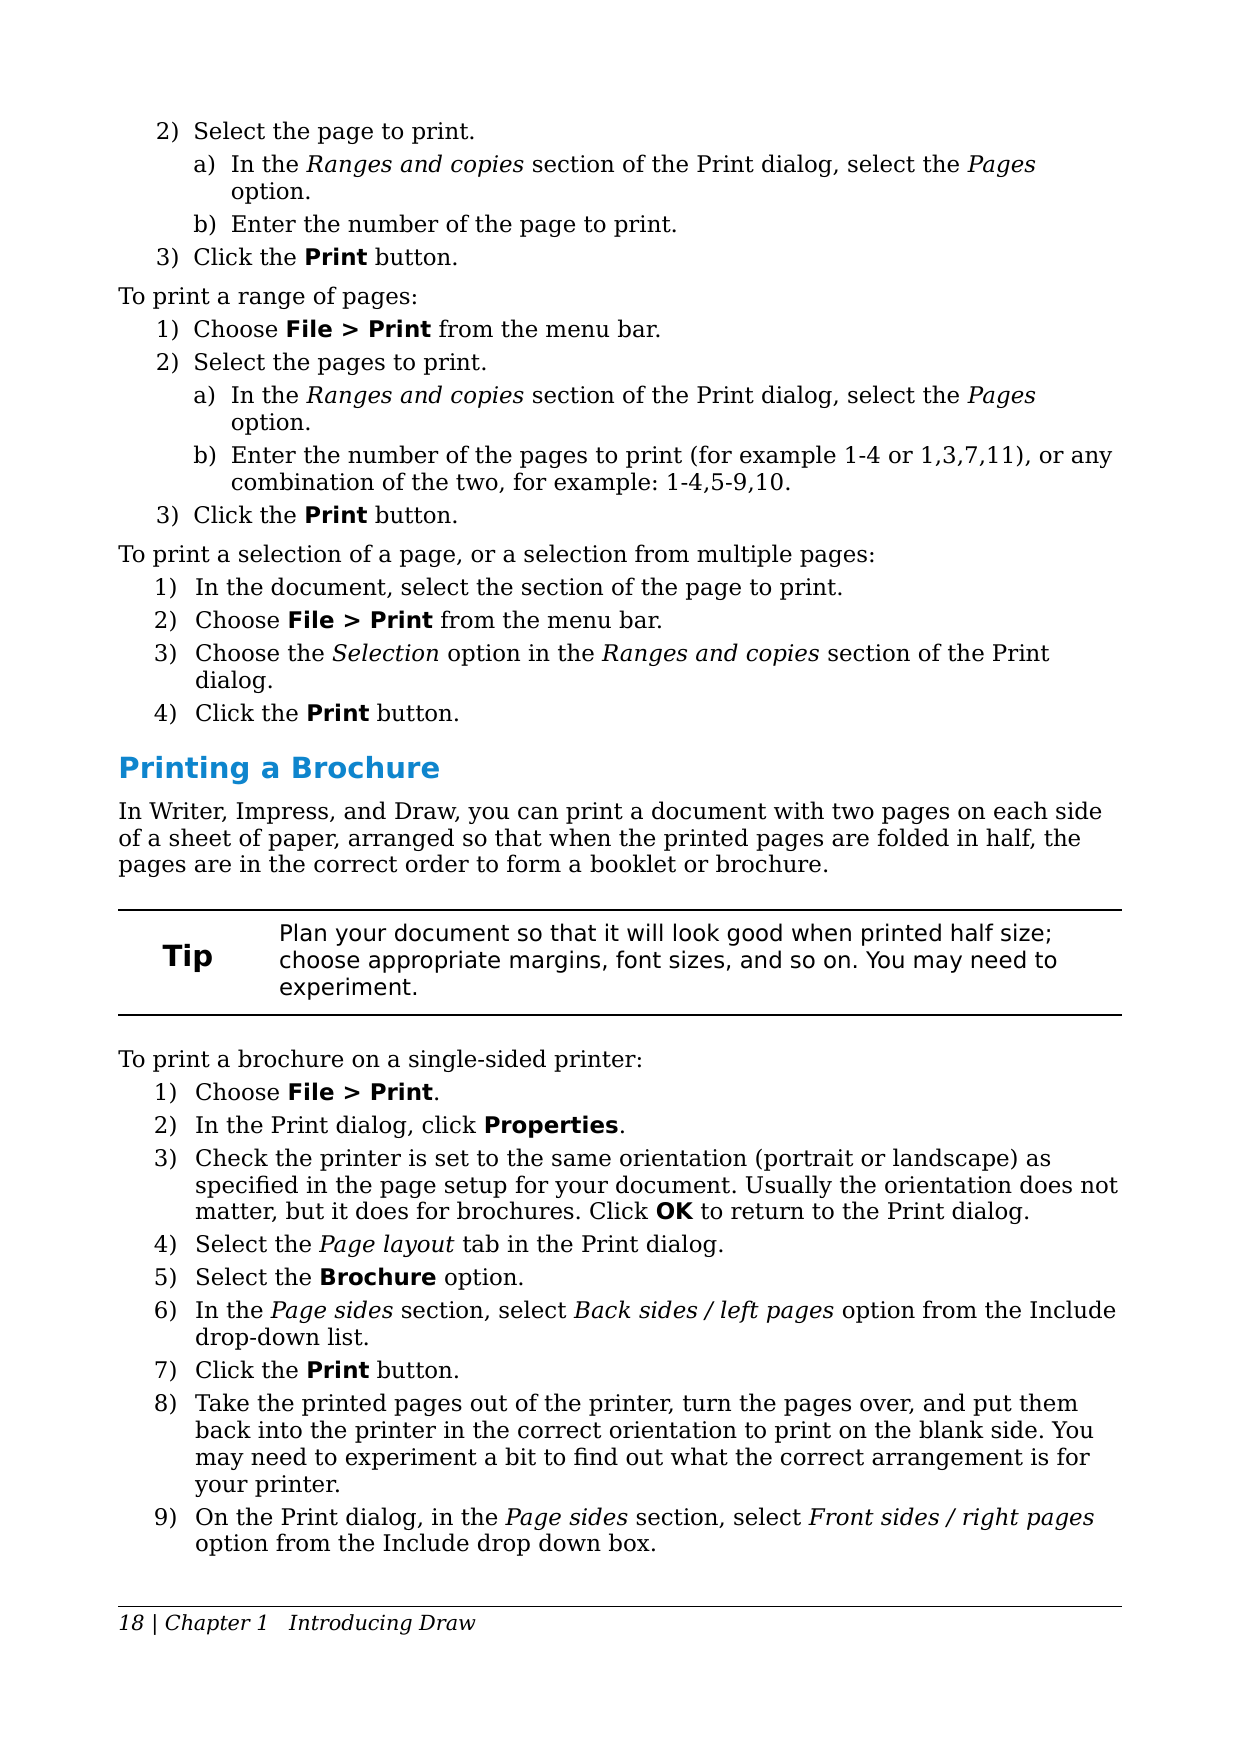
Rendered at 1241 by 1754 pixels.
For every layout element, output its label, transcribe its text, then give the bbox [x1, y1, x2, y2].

list Click the Print button. [177, 1357, 1122, 1384]
list Choose the Selection option in the Ranges and copies section of the Print dialog. [177, 641, 1122, 694]
list In the Ranges and copies section of the Print dialog, select the Pages option. [193, 151, 1122, 205]
subtitle Printing a Brochure [118, 751, 1122, 786]
list To print a brochure on a single-sided printer: [118, 1046, 1122, 1072]
list Click the Print button. [156, 502, 1122, 529]
list In the Ranges and copies section of the Print dialog, select the Pages option. [193, 382, 1122, 436]
table_header Tip [118, 911, 257, 1013]
list To print a range of pages: [118, 283, 1122, 310]
list Select the Page layout tab in the Print dialog. [177, 1232, 1122, 1258]
list Select the page to print. [156, 118, 1122, 145]
list Click the Print button. [156, 244, 1122, 271]
list Enter the number of the page to print. [193, 211, 1122, 238]
table_header Plan your document so that it will look good when printed half size; choose appropriate margins, font sizes, and so on. You may need to experiment. [258, 911, 1122, 1013]
list Select the pages to print. [156, 349, 1122, 376]
list On the Print dialog, in the Page sides section, select Front sides / right pages option from the Include drop down box. [177, 1504, 1122, 1557]
list Take the printed pages out of the printer, turn the pages over, and put them back into the printer in the correct orientation to print on the blank side. You may need to experiment a bit to find out what the correct arrangement is for your printer. [177, 1390, 1122, 1497]
list In the Page sides section, select Back sides / left pages option from the Include drop-down list. [177, 1298, 1122, 1351]
list Choose File > Print from the menu bar. [177, 608, 1122, 634]
list In the Print dialog, click Properties. [177, 1112, 1122, 1139]
list Click the Print button. [177, 700, 1122, 727]
list Enter the number of the pages to print (for example 1-4 or 1,3,7,11), or any combination of the two, for example: 1-4,5-9,10. [193, 442, 1122, 496]
list In the document, select the section of the page to print. [177, 574, 1122, 601]
list Select the Brochure option. [177, 1264, 1122, 1291]
list Choose File > Print. [177, 1079, 1122, 1106]
list To print a selection of a page, or a selection from multiple pages: [118, 541, 1122, 568]
text In Writer, Impress, and Draw, you can print a document with two pages on each side of a sheet of paper, arranged so that when the printed pages are folded in half, the pages are in the correct order to form a booklet or brochure. [118, 798, 1122, 878]
list Choose File > Print from the menu bar. [156, 316, 1122, 343]
list Check the printer is set to the same orientation (portrait or landscape) as specified in the page setup for your document. Usually the orientation does not matter, but it does for brochures. Click OK to return to the Print dialog. [177, 1145, 1122, 1225]
